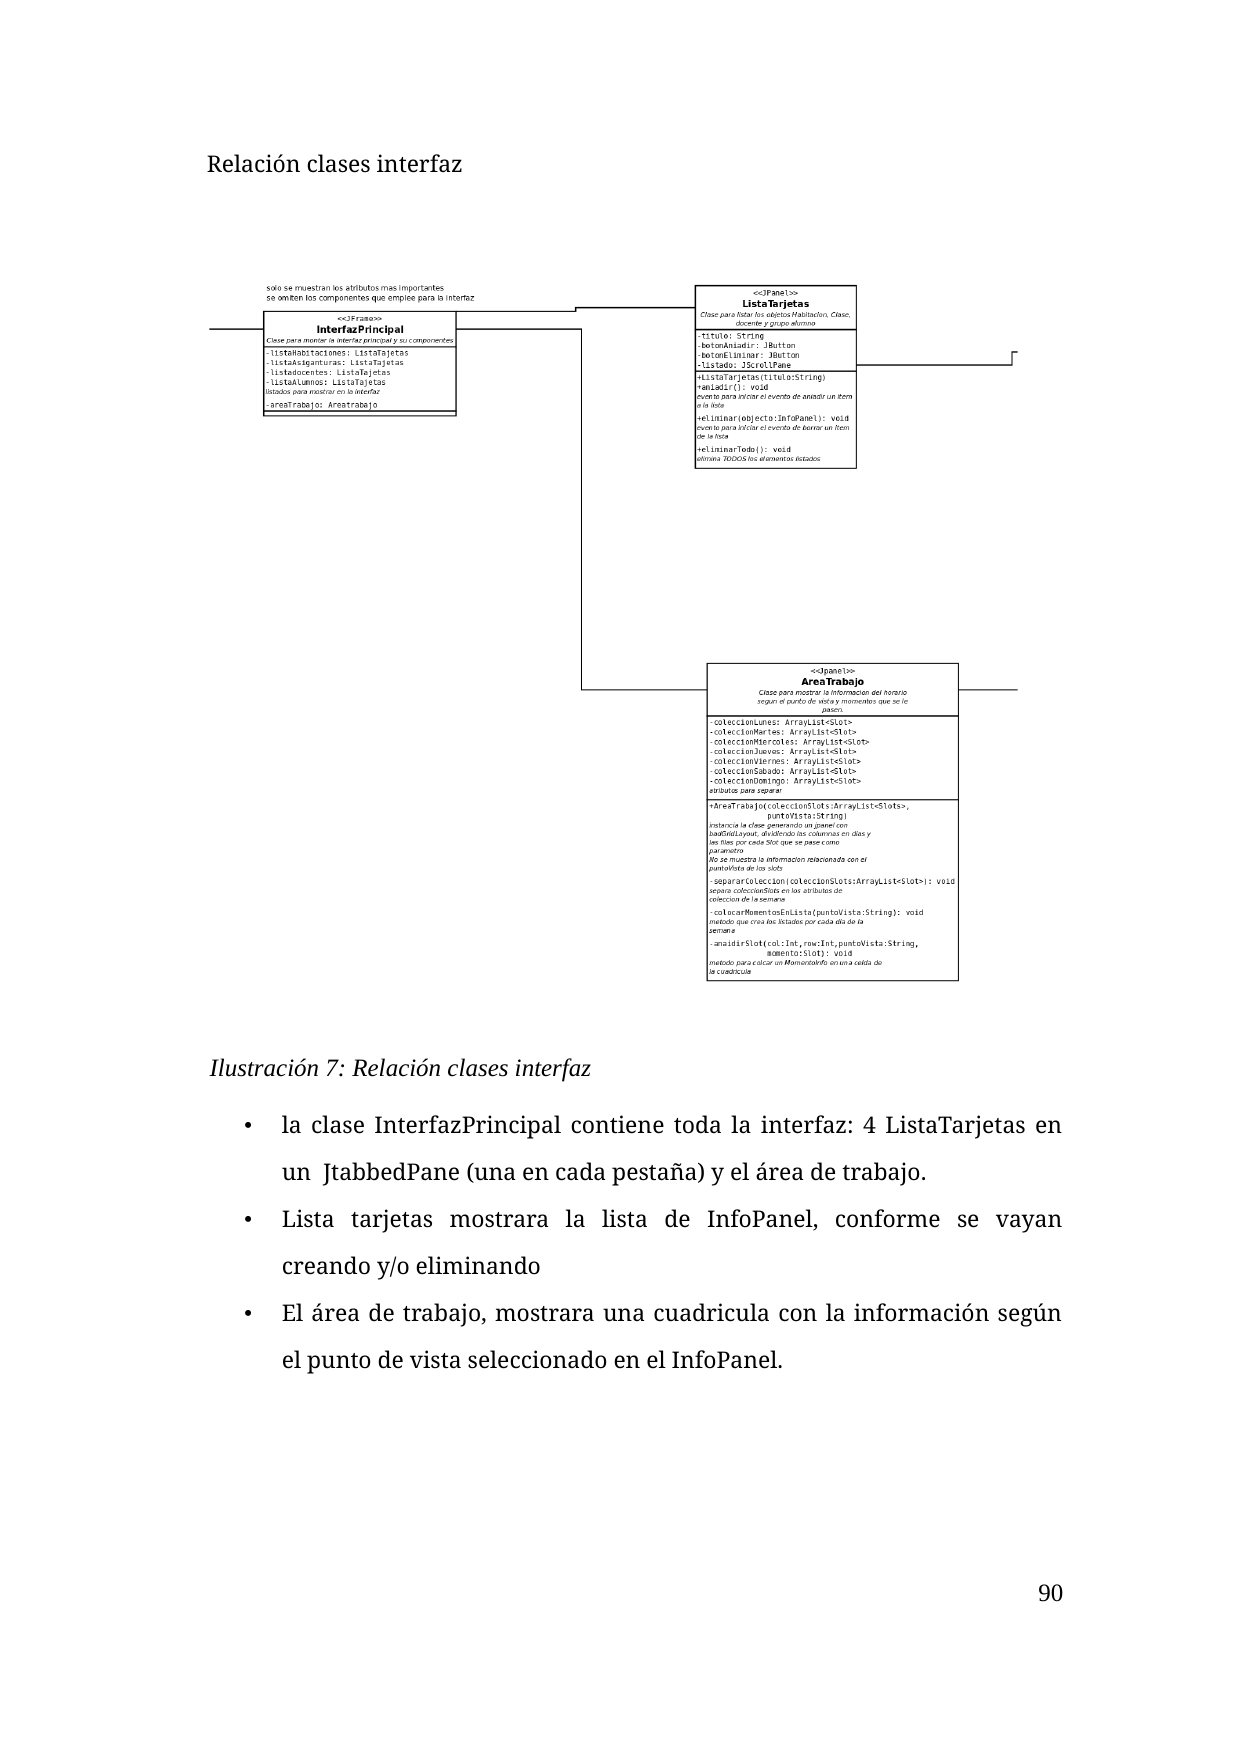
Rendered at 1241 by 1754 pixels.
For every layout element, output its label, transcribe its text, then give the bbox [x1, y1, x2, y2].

list la clase InterfazPrincipal contiene toda la interfaz: 4 ListaTarjetas en un JtabbedPane (una en cada pestaña) y el área de trabajo. [209, 194, 1063, 1187]
list Lista tarjetas mostrara la lista de InfoPanel, conforme se vayan creando y/o eliminando [244, 1203, 1063, 1281]
list El área de trabajo, mostrara una cuadricula con la información según el punto de vista seleccionado en el InfoPanel. [244, 1297, 1063, 1375]
list Ilustración 7: Relación clases interfaz [209, 1048, 1060, 1082]
picture [209, 207, 1018, 1048]
text Relación clases interfaz [207, 148, 1063, 179]
